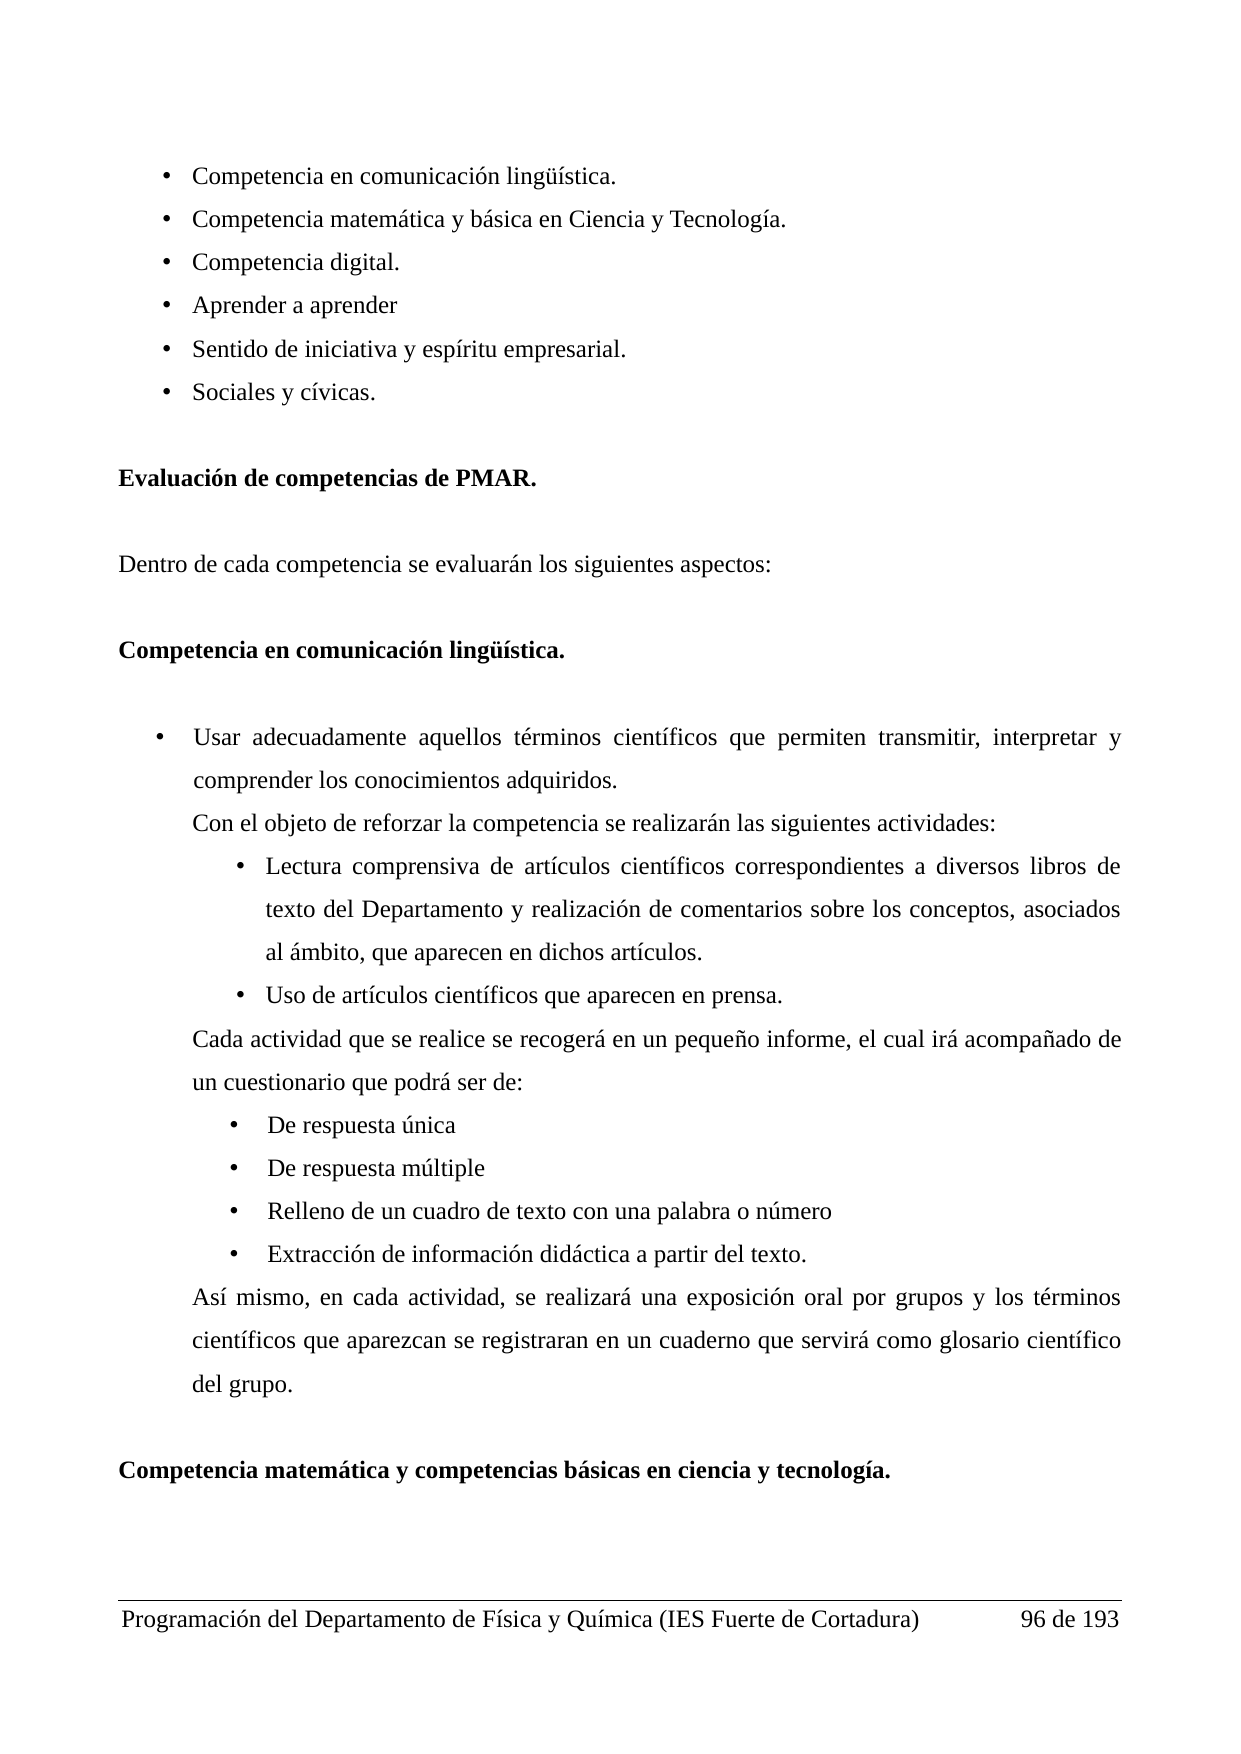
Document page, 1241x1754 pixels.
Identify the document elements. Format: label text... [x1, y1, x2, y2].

text Con el objeto de reforzar la competencia se realizarán las siguientes actividades: [192, 808, 1122, 837]
list Relleno de un cuadro de texto con una palabra o número [229, 1196, 1122, 1225]
list Usar adecuadamente aquellos términos científicos que permiten transmitir, interpretar y comprender los conocimientos adquiridos. [156, 722, 1122, 794]
list Así mismo, en cada actividad, se realizará una exposición oral por grupos y los términos científicos que aparezcan se registraran en un cuaderno que servirá como glosario científico del grupo. [162, 1282, 1122, 1397]
list Sentido de iniciativa y espíritu empresarial. [162, 334, 1122, 362]
list Lectura comprensiva de artículos científicos correspondientes a diversos libros de texto del Departamento y realización de comentarios sobre los conceptos, asociados al ámbito, que aparecen en dichos artículos. [236, 851, 1122, 966]
list De respuesta única [229, 1110, 1122, 1139]
list Extracción de información didáctica a partir del texto. [229, 1239, 1122, 1268]
text Dentro de cada competencia se evaluarán los siguientes aspectos: [118, 549, 1122, 578]
text Competencia en comunicación lingüística. [118, 636, 1122, 664]
list Competencia matemática y básica en Ciencia y Tecnología. [162, 204, 1122, 233]
list Uso de artículos científicos que aparecen en prensa. [236, 981, 1122, 1009]
text Evaluación de competencias de PMAR. [118, 463, 1122, 492]
list Aprender a aprender [162, 291, 1122, 319]
list De respuesta múltiple [229, 1153, 1122, 1182]
list Sociales y cívicas. [162, 377, 1122, 406]
list Competencia en comunicación lingüística. [162, 161, 1122, 190]
list Competencia digital. [162, 247, 1122, 276]
text Cada actividad que se realice se recogerá en un pequeño informe, el cual irá acompañado de un cuestionario que podrá ser de: [192, 1024, 1122, 1096]
text Competencia matemática y competencias básicas en ciencia y tecnología. [118, 1455, 1122, 1484]
